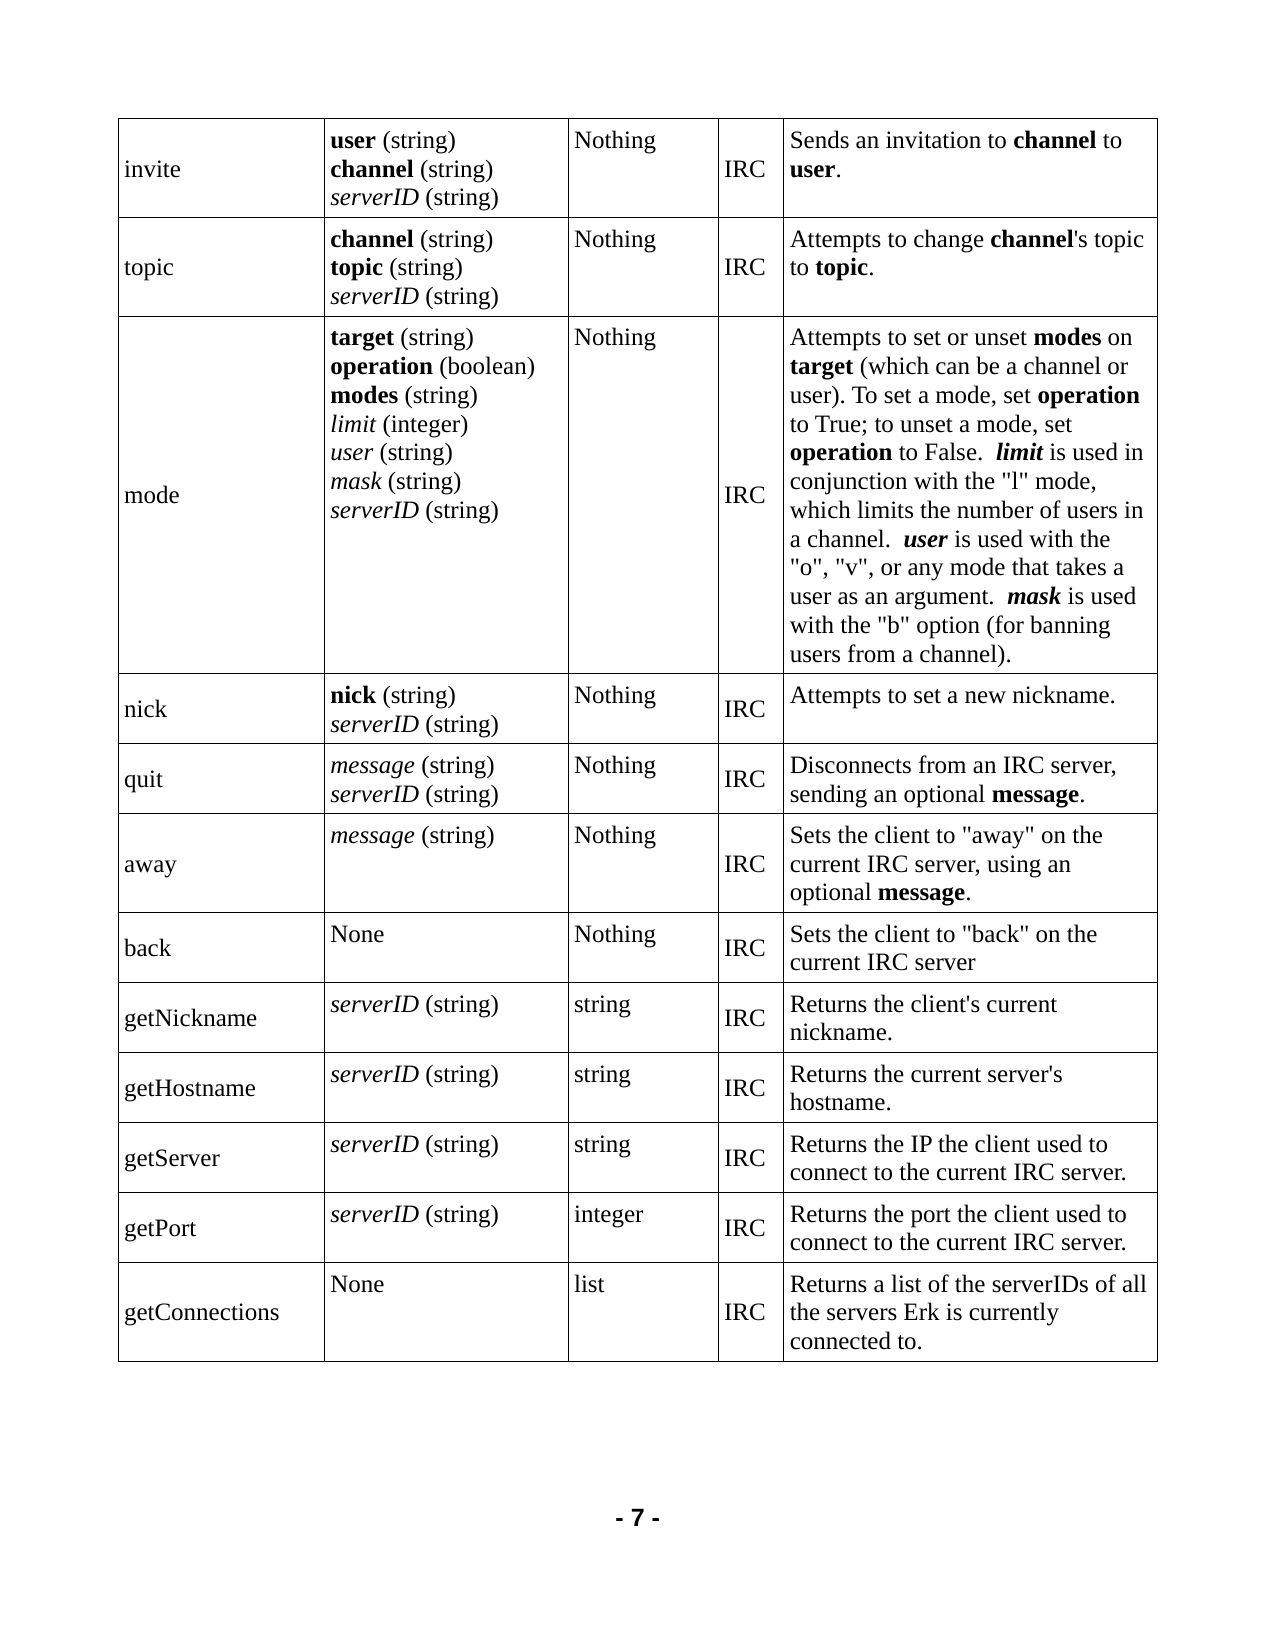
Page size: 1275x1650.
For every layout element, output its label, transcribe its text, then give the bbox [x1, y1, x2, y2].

table_cell Returns a list of the serverIDs of all the servers Erk is currently connected to. [784, 1263, 1157, 1361]
table_cell Sends an invitation to channel to user. [784, 119, 1157, 217]
table_cell Sets the client to "away" on the current IRC server, using an optional message. [784, 814, 1157, 912]
table_cell getNickname [119, 983, 324, 1052]
table_cell string [569, 1123, 718, 1192]
table_cell Attempts to set a new nickname. [784, 674, 1157, 743]
table_cell channel (string) topic (string) serverID (string) [325, 218, 568, 316]
table_cell quit [119, 744, 324, 813]
table_cell target (string) operation (boolean) modes (string) limit (integer) user (string) mask (string) serverID (string) [325, 317, 568, 673]
table_cell serverID (string) [325, 1193, 568, 1262]
table_cell getHostname [119, 1053, 324, 1122]
table_cell Returns the client's current nickname. [784, 983, 1157, 1052]
table_cell list [569, 1263, 718, 1361]
table_cell Nothing [569, 913, 718, 982]
table_cell nick (string) serverID (string) [325, 674, 568, 743]
table_cell Sets the client to "back" on the current IRC server [784, 913, 1157, 982]
table_cell away [119, 814, 324, 912]
table_cell serverID (string) [325, 1053, 568, 1122]
table_cell topic [119, 218, 324, 316]
table_cell getPort [119, 1193, 324, 1262]
table_cell IRC [719, 744, 783, 813]
table_cell Nothing [569, 814, 718, 912]
table_cell Nothing [569, 119, 718, 217]
table_cell message (string) serverID (string) [325, 744, 568, 813]
table_cell IRC [719, 674, 783, 743]
table_cell IRC [719, 983, 783, 1052]
table_cell Disconnects from an IRC server, sending an optional message. [784, 744, 1157, 813]
table_cell Returns the IP the client used to connect to the current IRC server. [784, 1123, 1157, 1192]
table_cell back [119, 913, 324, 982]
table_cell IRC [719, 119, 783, 217]
table_cell string [569, 983, 718, 1052]
table_cell Nothing [569, 218, 718, 316]
table_cell IRC [719, 1193, 783, 1262]
table_cell integer [569, 1193, 718, 1262]
table_cell IRC [719, 218, 783, 316]
table_cell Nothing [569, 744, 718, 813]
table_cell mode [119, 317, 324, 673]
table_cell None [325, 913, 568, 982]
table_cell Returns the current server's hostname. [784, 1053, 1157, 1122]
table_cell serverID (string) [325, 1123, 568, 1192]
table_cell string [569, 1053, 718, 1122]
table_cell Returns the port the client used to connect to the current IRC server. [784, 1193, 1157, 1262]
table_cell IRC [719, 1123, 783, 1192]
table_cell IRC [719, 1263, 783, 1361]
table_cell IRC [719, 317, 783, 673]
table_cell Nothing [569, 674, 718, 743]
table_cell IRC [719, 913, 783, 982]
table_cell IRC [719, 814, 783, 912]
table_cell Nothing [569, 317, 718, 673]
table_cell getServer [119, 1123, 324, 1192]
table_cell None [325, 1263, 568, 1361]
table_cell Attempts to set or unset modes on target (which can be a channel or user). To set a mode, set operation to True; to unset a mode, set operation to False. limit is used in conjunction with the "l" mode, which limits the number of users in a channel. user is used with the "o", "v", or any mode that takes a user as an argument. mask is used with the "b" option (for banning users from a channel). [784, 317, 1157, 673]
table_cell Attempts to change channel's topic to topic. [784, 218, 1157, 316]
table_cell nick [119, 674, 324, 743]
table_cell user (string) channel (string) serverID (string) [325, 119, 568, 217]
table_cell invite [119, 119, 324, 217]
table_cell serverID (string) [325, 983, 568, 1052]
table_cell getConnections [119, 1263, 324, 1361]
table_cell message (string) [325, 814, 568, 912]
table_cell IRC [719, 1053, 783, 1122]
